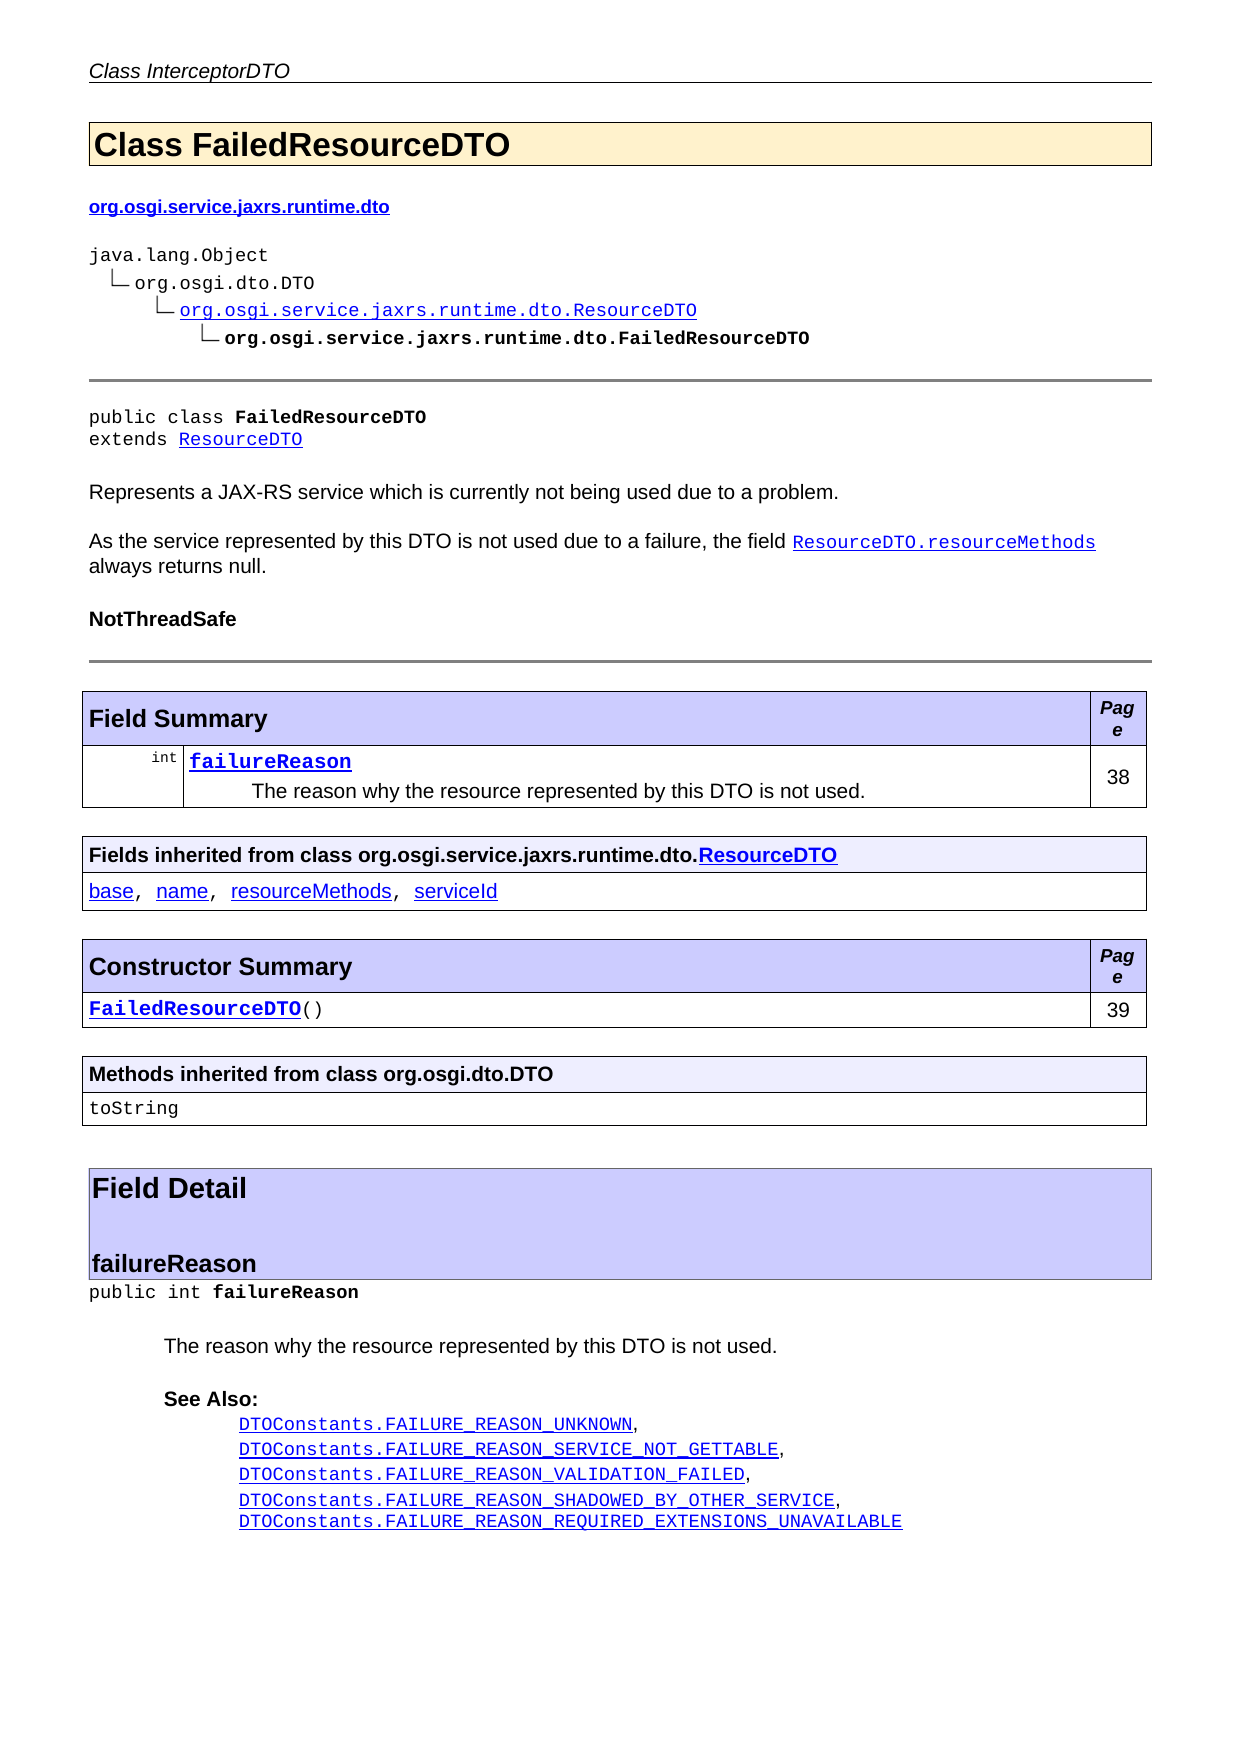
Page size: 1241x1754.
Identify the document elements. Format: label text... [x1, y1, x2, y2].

text org.osgi.dto.DTO [88, 267, 1152, 295]
table_header Field Summary [83, 692, 1090, 745]
text DTOConstants.FAILURE_REASON_UNKNOWN, DTOConstants.FAILURE_REASON_SERVICE_NOT_GETTABLE, DTOConstants.FAILURE_REASON_VALIDATION_FAILED, DTOConstants.FAILURE_REASON_SHADOWED_BY_OTHER_SERVICE, DTOConstants.FAILURE_REASON_REQUIRED_EXTENSIONS_UNAVAILABLE [238, 1411, 1152, 1533]
table_header Methods inherited from class org.osgi.dto.DTO [83, 1057, 1146, 1092]
text public int failureReason [88, 1283, 1152, 1304]
text The reason why the resource represented by this DTO is not used. [163, 1334, 1152, 1358]
table_cell int [83, 746, 183, 807]
table_cell failureReason The reason why the resource represented by this DTO is not used. [184, 746, 1090, 807]
table_cell FailedResourceDTO() [83, 993, 1090, 1027]
text See Also: [163, 1387, 1152, 1411]
table_header Constructor Summary [83, 940, 1090, 992]
picture [111, 267, 135, 290]
text extends ResourceDTO [88, 429, 1152, 451]
picture [201, 322, 225, 345]
text org.osgi.service.jaxrs.runtime.dto.ResourceDTO [88, 295, 1152, 322]
text public class FailedResourceDTO [88, 408, 1152, 429]
table_cell 38 [1091, 993, 1146, 1027]
table_header Page [1091, 940, 1146, 992]
table_cell toString [83, 1093, 1146, 1125]
table_cell 37 [1091, 746, 1146, 807]
text org.osgi.service.jaxrs.runtime.dto [88, 195, 1152, 217]
picture [156, 295, 180, 317]
subtitle failureReason [90, 1245, 1151, 1279]
text Represents a JAX-RS service which is currently not being used due to a problem. [88, 480, 1152, 504]
subtitle Class FailedResourceDTO [90, 123, 1151, 165]
table_header Fields inherited from class org.osgi.service.jaxrs.runtime.dto.ResourceDTO [83, 837, 1146, 872]
subtitle Field Detail [90, 1169, 1151, 1204]
table_header Page [1091, 692, 1146, 745]
table_cell base, name, resourceMethods, serviceId [83, 873, 1146, 910]
text As the service represented by this DTO is not used due to a failure, the field ResourceDTO.resourceMethods always returns null. [88, 529, 1152, 578]
text java.lang.Object [88, 246, 1152, 267]
text NotThreadSafe [88, 607, 1152, 631]
text org.osgi.service.jaxrs.runtime.dto.FailedResourceDTO [88, 322, 1152, 350]
